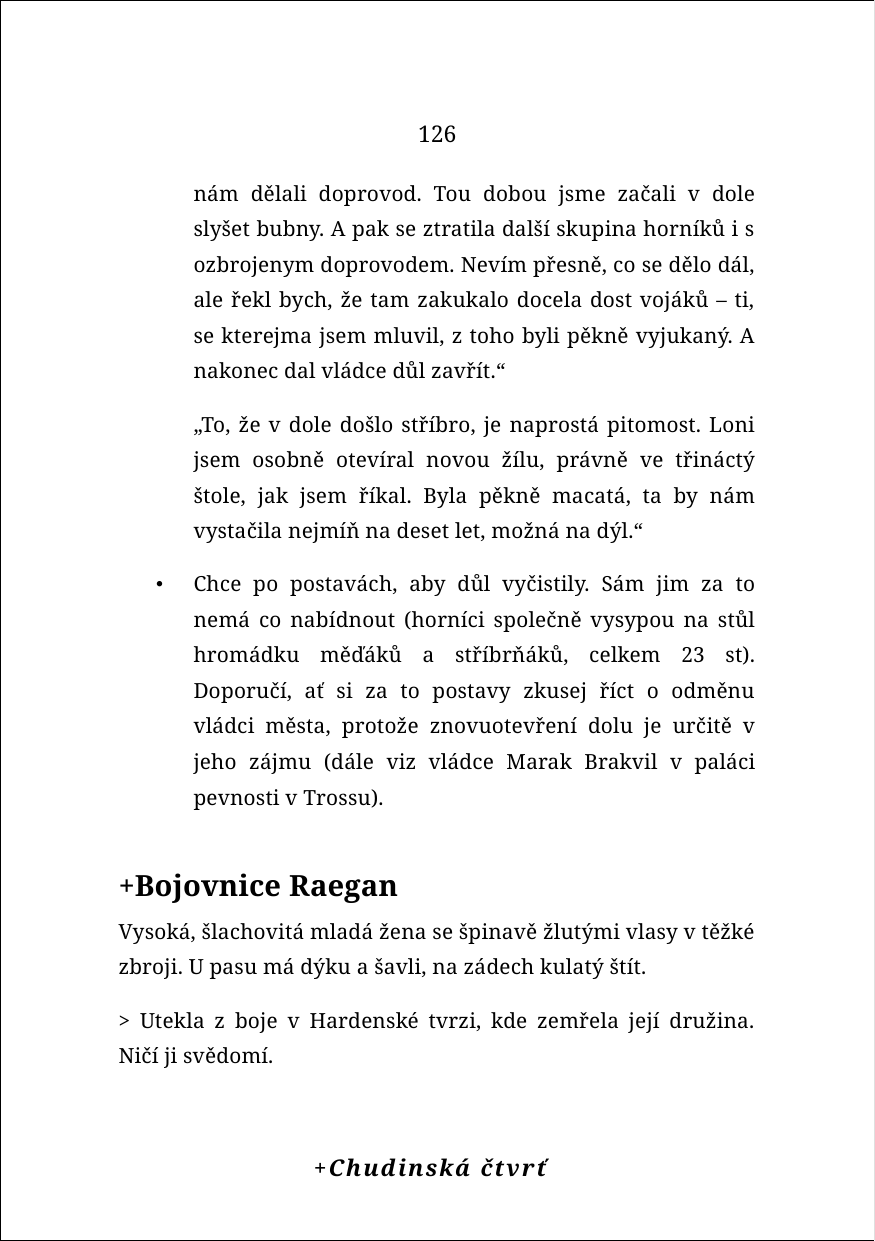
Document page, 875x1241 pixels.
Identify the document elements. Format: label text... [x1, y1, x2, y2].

subtitle +Bojovnice Raegan [118, 866, 756, 905]
list Chce po postavách, aby důl vyčistily. Sám jim za to nemá co nabídnout (horníci společně vysypou na stůl hromádku měďáků a stříbrňáků, celkem 23 st). Doporučí, ať si za to postavy zkusej říct o odměnu vládci města, protože znovuotevření dolu je určitě v jeho zájmu (dále viz vládce Marak Brakvil v paláci pevnosti v Trossu). [156, 569, 756, 811]
text > Utekla z boje v Hardenské tvrzi, kde zemřela její družina. Ničí ji svědomí. [118, 1006, 756, 1070]
text Vysoká, šlachovitá mladá žena se špinavě žlutými vlasy v těžké zbroji. U pasu má dýku a šavli, na zádech kulatý štít. [118, 917, 756, 981]
list nám dělali doprovod. Tou dobou jsme začali v dole slyšet bubny. A pak se ztratila další skupina horníků i s ozbrojenym doprovodem. Nevím přesně, co se dělo dál, ale řekl bych, že tam zakukalo docela dost vojáků – ti, se kterejma jsem mluvil, z toho byli pěkně vyjukaný. A nakonec dal vládce důl zavřít.“ [156, 179, 756, 385]
list „To, že v dole došlo stříbro, je naprostá pitomost. Loni jsem osobně otevíral novou žílu, právně ve třináctý štole, jak jsem říkal. Byla pěkně macatá, ta by nám vystačila nejmíň na deset let, možná na dýl.“ [156, 410, 756, 545]
